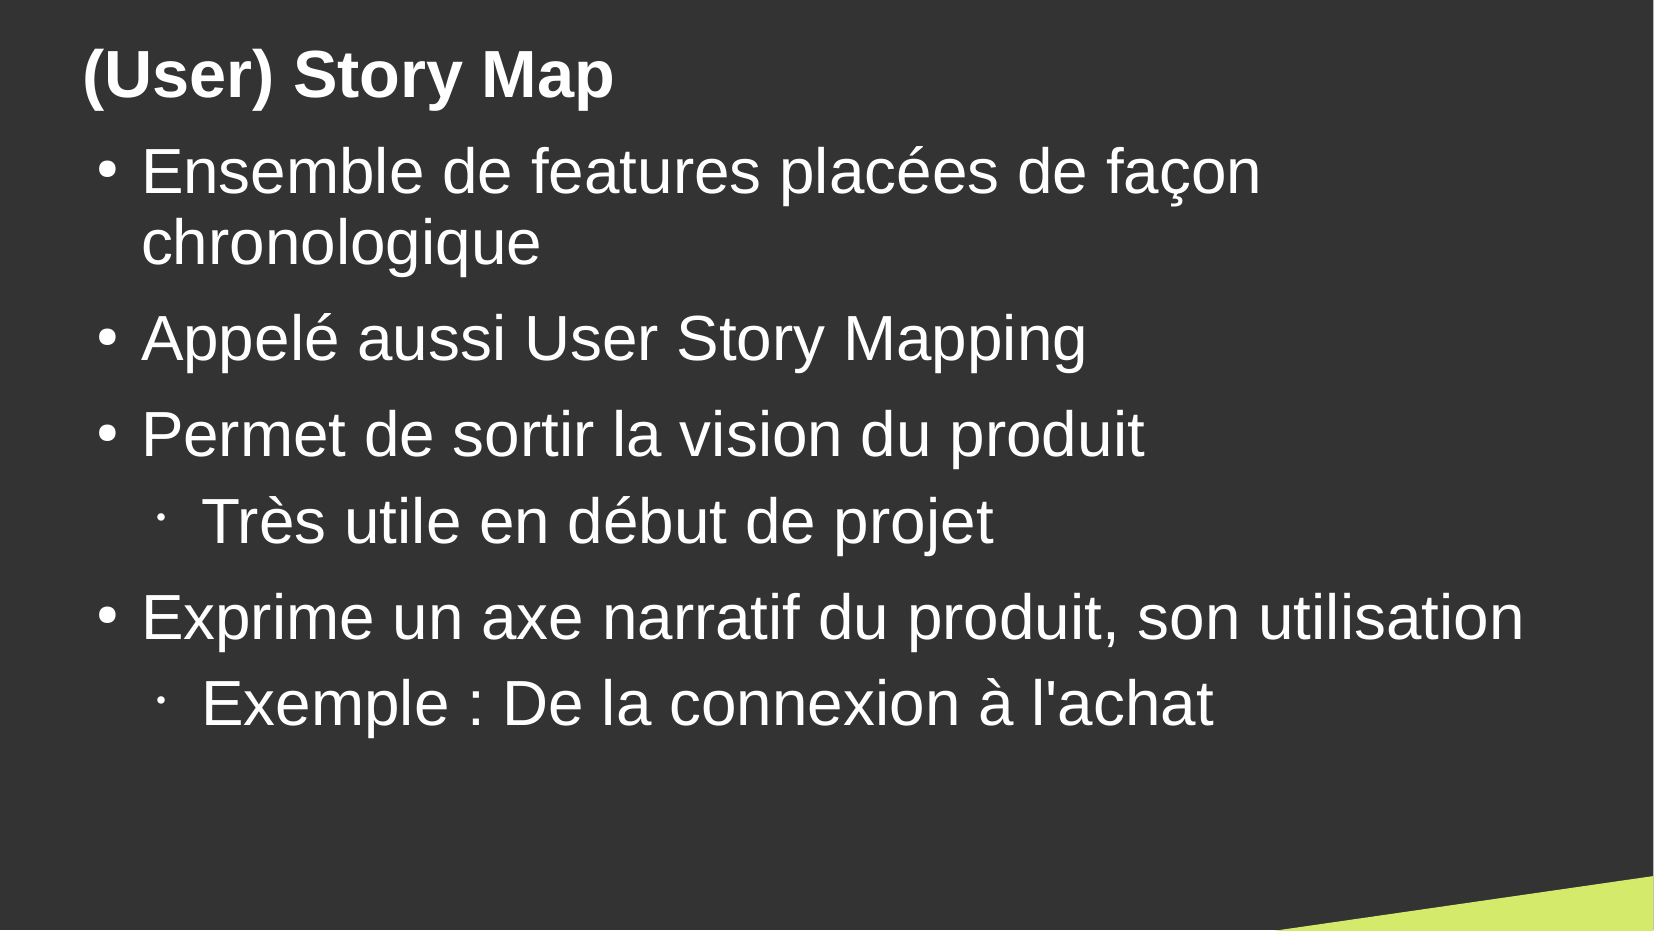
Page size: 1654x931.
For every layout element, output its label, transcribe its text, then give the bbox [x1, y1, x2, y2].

title (User) Story Map [82, 37, 1571, 122]
text_box [1272, 875, 1654, 931]
list Ensemble de features placées de façon chronologique Appelé aussi User Story Mapping Permet de sortir la vision du produit Très utile en début de projet Exprime un axe narratif du produit, son utilisation Exemple : De la connexion à l'achat [80, 135, 1620, 745]
